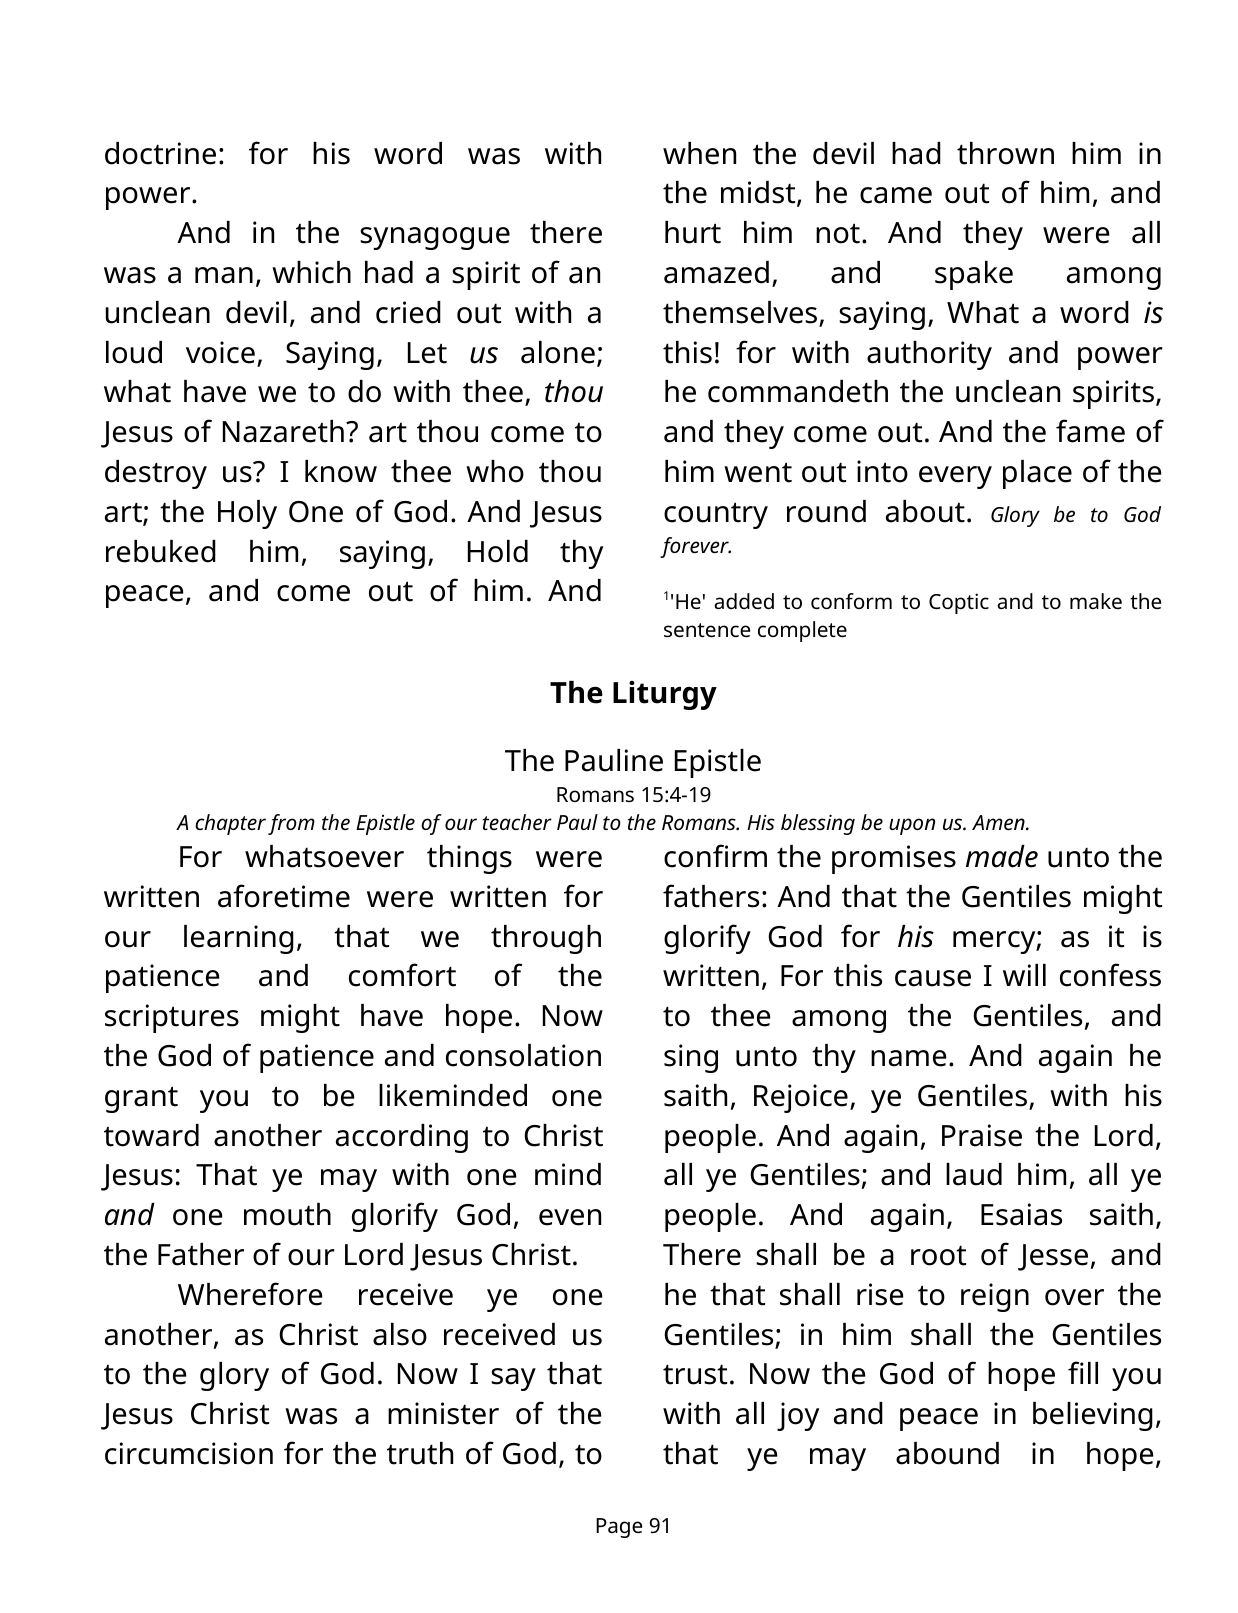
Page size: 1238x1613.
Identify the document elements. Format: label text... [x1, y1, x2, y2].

text A chapter from the Epistle of our teacher Paul to the Romans. His blessing be upon us. Amen. [103, 808, 1163, 836]
text 1'He' added to conform to Coptic and to make the sentence complete [663, 587, 1163, 644]
text Wherefore receive ye one another, as Christ also received us to the glory of God. Now I say that Jesus Christ was a minister of the circumcision for the truth of God, to [103, 1274, 604, 1473]
text The Pauline Epistle [103, 740, 1163, 780]
text And in the synagogue there was a man, which had a spirit of an unclean devil, and cried out with a loud voice, Saying, Let us alone; what have we to do with thee, thou Jesus of Nazareth? art thou come to destroy us? I know thee who thou art; the Holy One of God. And Jesus rebuked him, saying, Hold thy peace, and come out of him. And [103, 212, 604, 610]
text doctrine: for his word was with power. [103, 133, 604, 212]
text confirm the promises made unto the fathers: And that the Gentiles might glorify God for his mercy; as it is written, For this cause I will confess to thee among the Gentiles, and sing unto thy name. And again he saith, Rejoice, ye Gentiles, with his people. And again, Praise the Lord, all ye Gentiles; and laud him, all ye people. And again, Esaias saith, There shall be a root of Jesse, and he that shall rise to reign over the Gentiles; in him shall the Gentiles trust. Now the God of hope fill you with all joy and peace in believing, that ye may abound in hope, [663, 836, 1163, 1473]
text Romans 15:4-19 [103, 780, 1163, 808]
text The Liturgy [103, 672, 1163, 712]
text For whatsoever things were written aforetime were written for our learning, that we through patience and comfort of the scriptures might have hope. Now the God of patience and consolation grant you to be likeminded one toward another according to Christ Jesus: That ye may with one mind and one mouth glorify God, even the Father of our Lord Jesus Christ. [103, 836, 604, 1274]
text when the devil had thrown him in the midst, he came out of him, and hurt him not. And they were all amazed, and spake among themselves, saying, What a word is this! for with authority and power he commandeth the unclean spirits, and they come out. And the fame of him went out into every place of the country round about. Glory be to God forever. [663, 133, 1163, 559]
